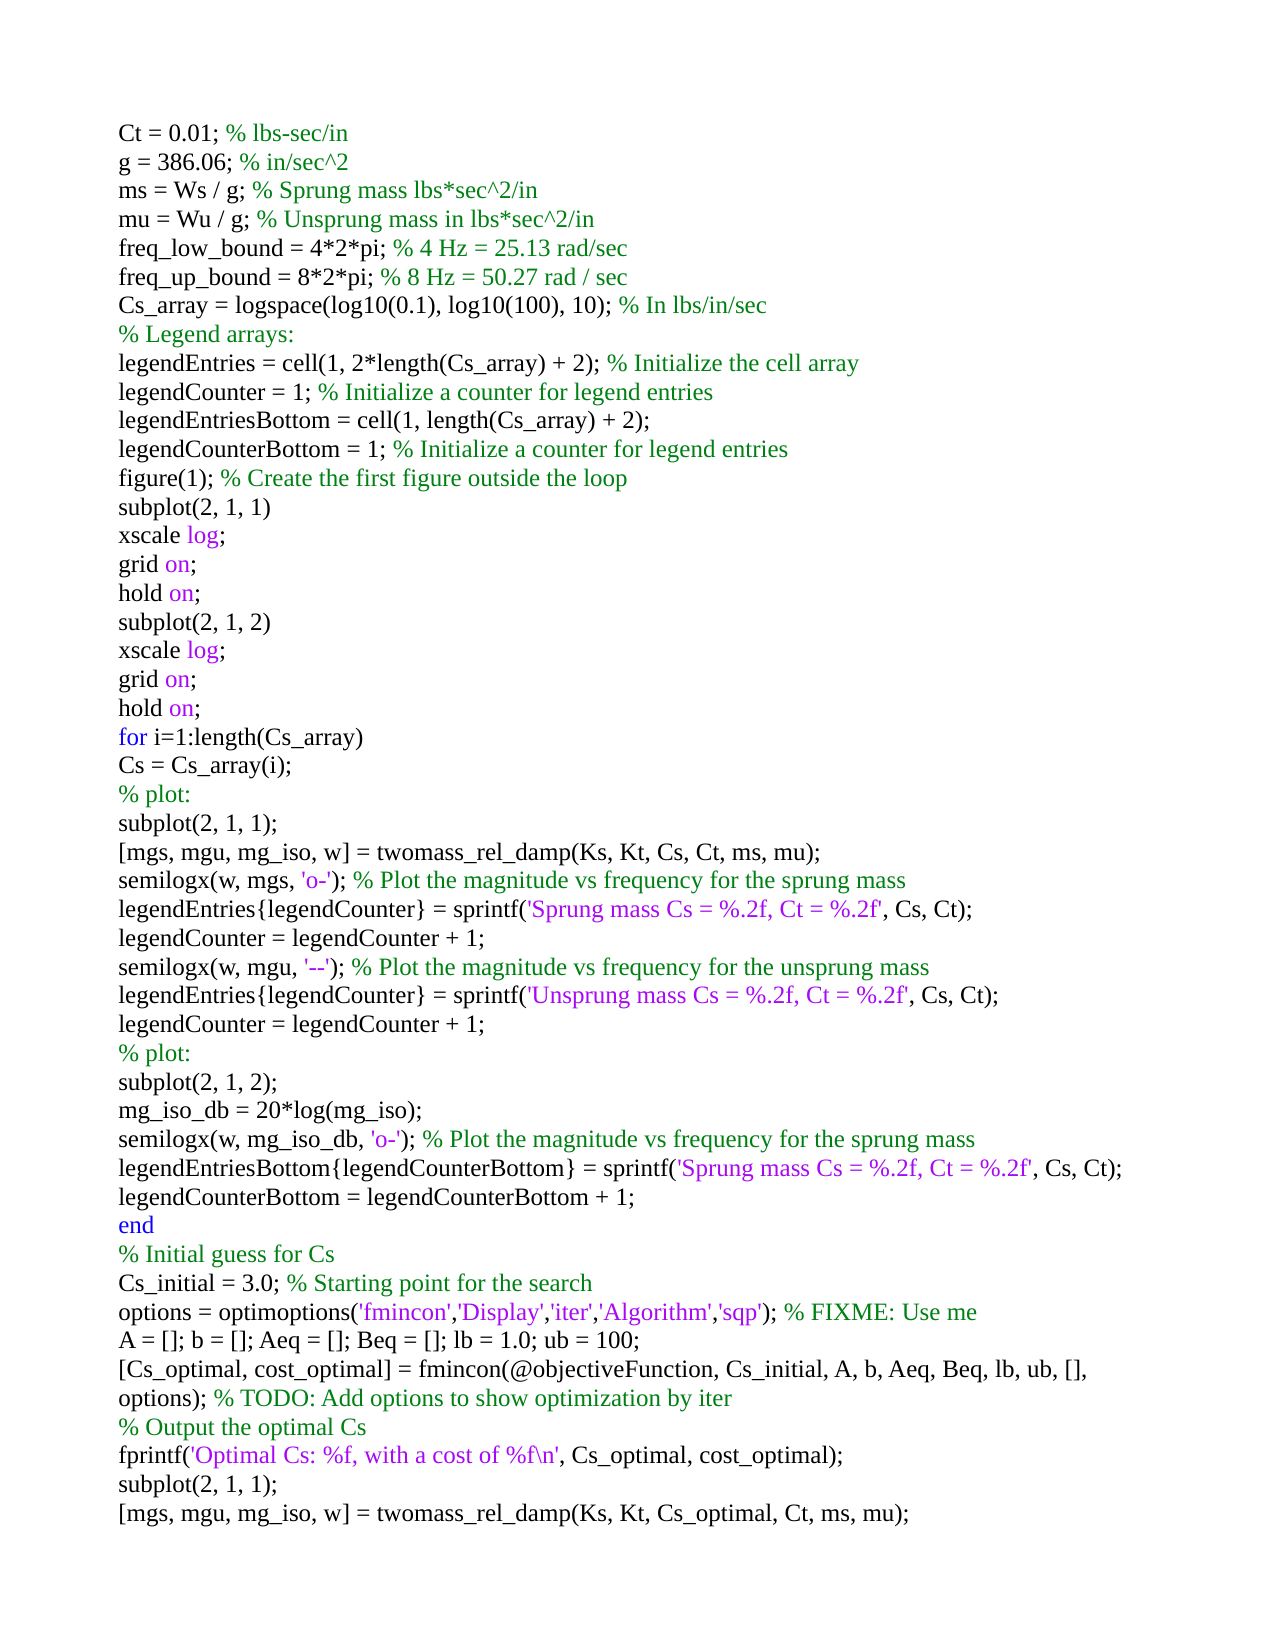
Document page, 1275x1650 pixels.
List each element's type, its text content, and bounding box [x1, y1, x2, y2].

text % Legend arrays: [118, 319, 1157, 348]
text % plot: [118, 779, 1157, 808]
text Cs = Cs_array(i); [118, 751, 1157, 779]
text subplot(2, 1, 2) [118, 607, 1157, 636]
text legendCounterBottom = legendCounterBottom + 1; [118, 1182, 1157, 1211]
text figure(1); % Create the first figure outside the loop [118, 463, 1157, 492]
text g = 386.06; % in/sec^2 [118, 147, 1157, 176]
text subplot(2, 1, 1) [118, 492, 1157, 521]
text xscale log; [118, 636, 1157, 664]
text grid on; [118, 549, 1157, 578]
text legendEntriesBottom = cell(1, length(Cs_array) + 2); [118, 406, 1157, 434]
text legendEntries{legendCounter} = sprintf('Sprung mass Cs = %.2f, Ct = %.2f', Cs, Ct); [118, 894, 1157, 923]
text hold on; [118, 693, 1157, 722]
text legendEntries{legendCounter} = sprintf('Unsprung mass Cs = %.2f, Ct = %.2f', Cs, Ct); [118, 981, 1157, 1009]
text A = []; b = []; Aeq = []; Beq = []; lb = 1.0; ub = 100; [118, 1326, 1157, 1354]
text legendCounter = legendCounter + 1; [118, 923, 1157, 952]
text mu = Wu / g; % Unsprung mass in lbs*sec^2/in [118, 204, 1157, 233]
text end [118, 1211, 1157, 1239]
text % Initial guess for Cs [118, 1239, 1157, 1268]
text legendCounter = 1; % Initialize a counter for legend entries [118, 377, 1157, 406]
text [mgs, mgu, mg_iso, w] = twomass_rel_damp(Ks, Kt, Cs, Ct, ms, mu); [118, 837, 1157, 866]
text % plot: [118, 1038, 1157, 1067]
text Cs_initial = 3.0; % Starting point for the search [118, 1268, 1157, 1297]
text legendCounterBottom = 1; % Initialize a counter for legend entries [118, 434, 1157, 463]
text % Output the optimal Cs [118, 1412, 1157, 1441]
text [mgs, mgu, mg_iso, w] = twomass_rel_damp(Ks, Kt, Cs_optimal, Ct, ms, mu); [118, 1498, 1157, 1527]
text semilogx(w, mg_iso_db, 'o-'); % Plot the magnitude vs frequency for the sprung mass [118, 1124, 1157, 1153]
text legendCounter = legendCounter + 1; [118, 1009, 1157, 1038]
text hold on; [118, 578, 1157, 607]
text semilogx(w, mgs, 'o-'); % Plot the magnitude vs frequency for the sprung mass [118, 866, 1157, 894]
text xscale log; [118, 521, 1157, 549]
text subplot(2, 1, 1); [118, 808, 1157, 837]
text legendEntries = cell(1, 2*length(Cs_array) + 2); % Initialize the cell array [118, 348, 1157, 377]
text Cs_array = logspace(log10(0.1), log10(100), 10); % In lbs/in/sec [118, 291, 1157, 319]
text [Cs_optimal, cost_optimal] = fmincon(@objectiveFunction, Cs_initial, A, b, Aeq, Beq, lb, ub, [], options); % TODO: Add options to show optimization by iter [118, 1354, 1157, 1412]
text subplot(2, 1, 2); [118, 1067, 1157, 1096]
text Ct = 0.01; % lbs-sec/in [118, 118, 1157, 147]
text ms = Ws / g; % Sprung mass lbs*sec^2/in [118, 176, 1157, 204]
text fprintf('Optimal Cs: %f, with a cost of %f\n', Cs_optimal, cost_optimal); [118, 1441, 1157, 1469]
text subplot(2, 1, 1); [118, 1469, 1157, 1498]
text freq_low_bound = 4*2*pi; % 4 Hz = 25.13 rad/sec [118, 233, 1157, 262]
text grid on; [118, 664, 1157, 693]
text semilogx(w, mgu, '--'); % Plot the magnitude vs frequency for the unsprung mass [118, 952, 1157, 981]
text options = optimoptions('fmincon','Display','iter','Algorithm','sqp'); % FIXME: Use me [118, 1297, 1157, 1326]
text mg_iso_db = 20*log(mg_iso); [118, 1096, 1157, 1124]
text legendEntriesBottom{legendCounterBottom} = sprintf('Sprung mass Cs = %.2f, Ct = %.2f', Cs, Ct); [118, 1153, 1157, 1182]
text freq_up_bound = 8*2*pi; % 8 Hz = 50.27 rad / sec [118, 262, 1157, 291]
text for i=1:length(Cs_array) [118, 722, 1157, 751]
